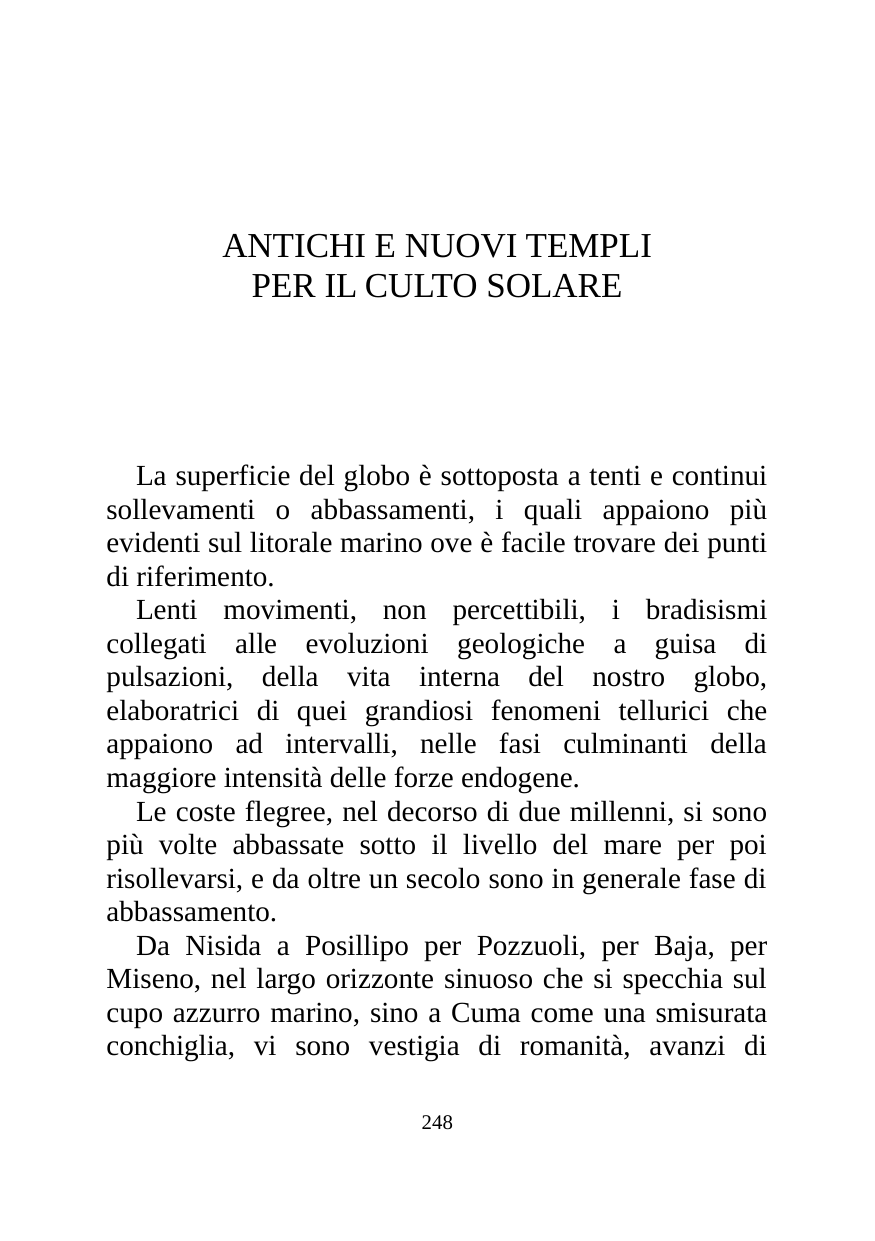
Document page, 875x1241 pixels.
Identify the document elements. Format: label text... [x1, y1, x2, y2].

text Lenti movimenti, non percettibili, i bradisismi collegati alle evoluzioni geologiche a guisa di pulsazioni, della vita interna del nostro globo, elaboratrici di quei grandiosi fenomeni tellurici che appaiono ad intervalli, nelle fasi culminanti della maggiore intensità delle forze endogene. [106, 592, 768, 794]
text La superficie del globo è sottoposta a tenti e continui sollevamenti o abbassamenti, i quali appaiono più evidenti sul litorale marino ove è facile trovare dei punti di riferimento. [106, 458, 768, 592]
subtitle ANTICHI E NUOVI TEMPLI PER IL CULTO SOLARE [189, 224, 685, 305]
text Le coste flegree, nel decorso di due millenni, si sono più volte abbassate sotto il livello del mare per poi risollevarsi, e da oltre un secolo sono in generale fase di abbassamento. [106, 794, 768, 928]
text Da Nisida a Posillipo per Pozzuoli, per Baja, per Miseno, nel largo orizzonte sinuoso che si specchia sul cupo azzurro marino, sino a Cuma come una smisurata conchiglia, vi sono vestigia di romanità, avanzi di [106, 928, 768, 1062]
